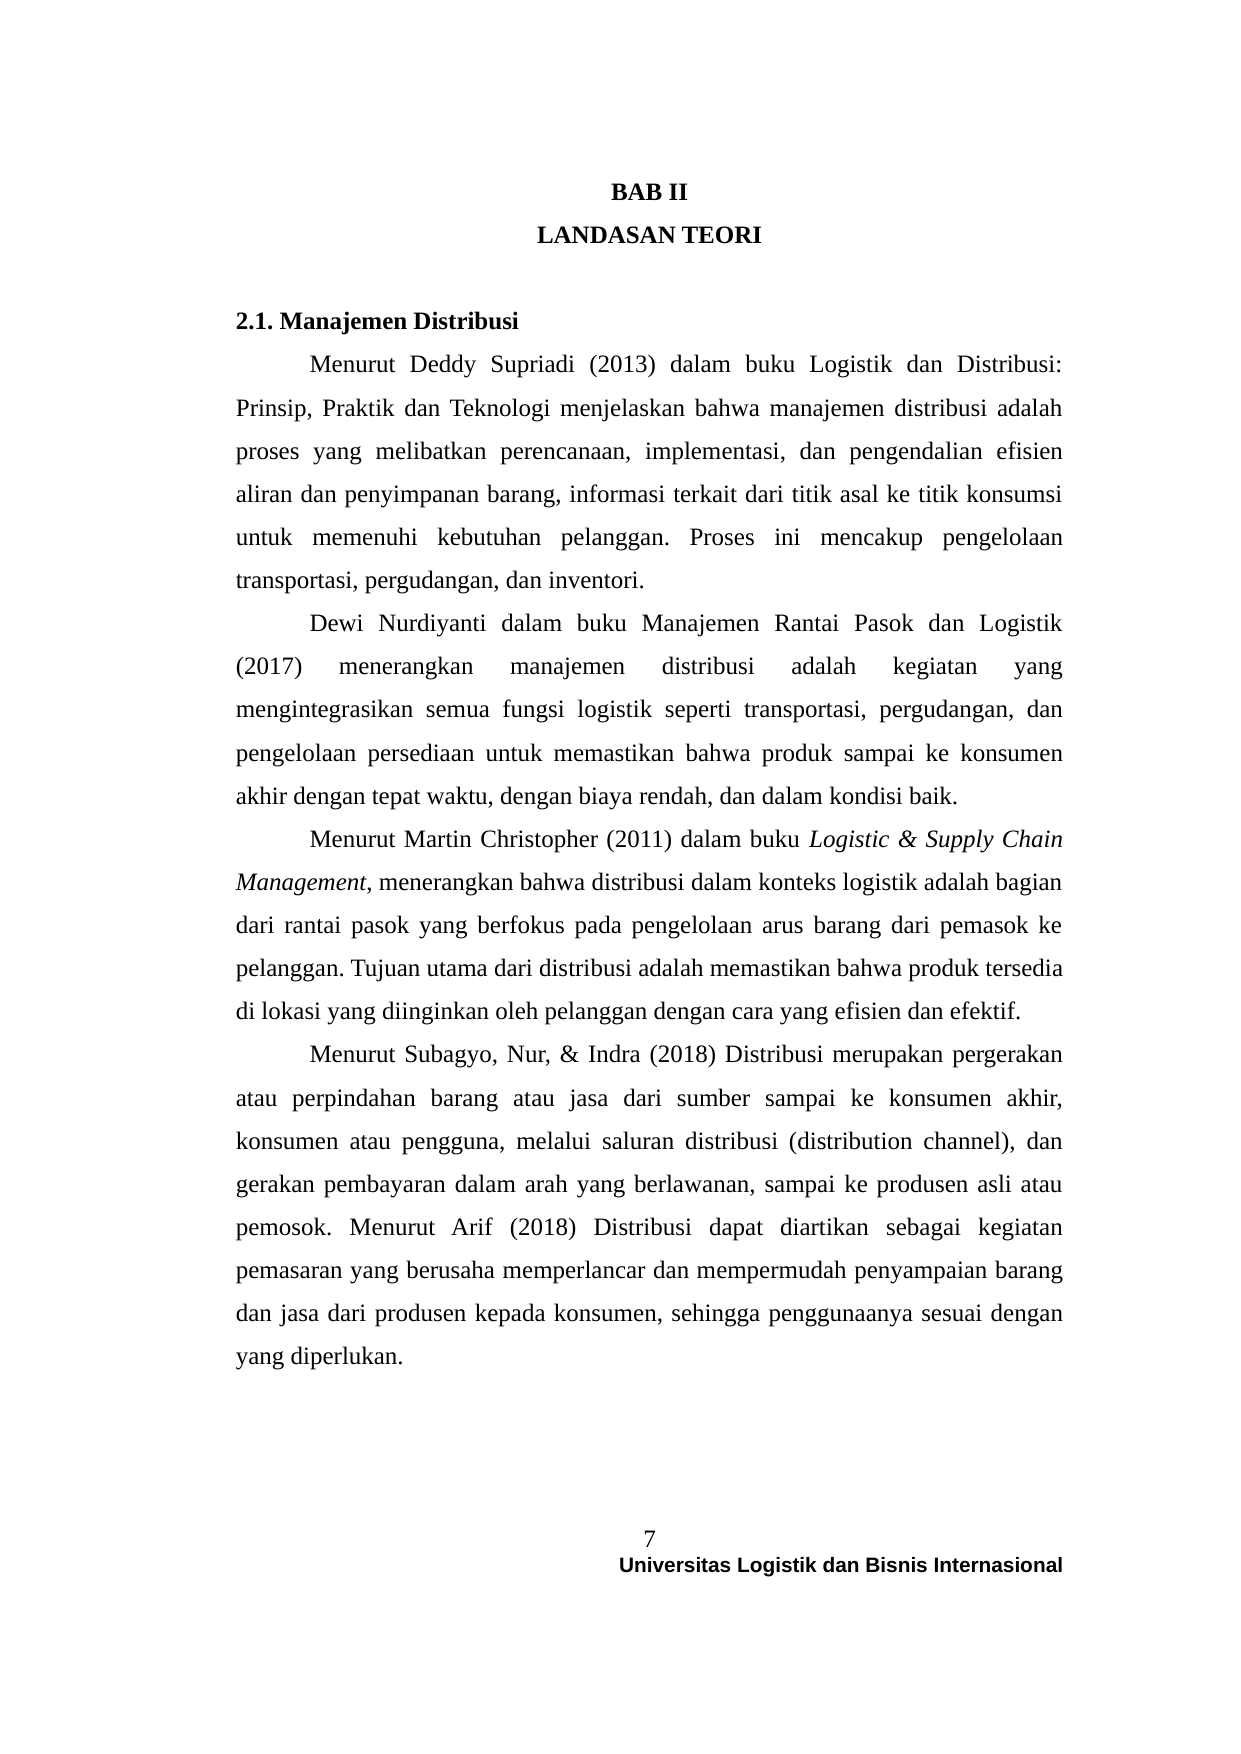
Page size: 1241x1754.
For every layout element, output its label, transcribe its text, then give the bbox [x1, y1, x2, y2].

text 2.1. Manajemen Distribusi [236, 306, 1063, 335]
text Menurut Subagyo, Nur, & Indra (2018) Distribusi merupakan pergerakan atau perpindahan barang atau jasa dari sumber sampai ke konsumen akhir, konsumen atau pengguna, melalui saluran distribusi (distribution channel), dan gerakan pembayaran dalam arah yang berlawanan, sampai ke produsen asli atau pemosok. Menurut Arif (2018) Distribusi dapat diartikan sebagai kegiatan pemasaran yang berusaha memperlancar dan mempermudah penyampaian barang dan jasa dari produsen kepada konsumen, sehingga penggunaanya sesuai dengan yang diperlukan. [236, 1039, 1063, 1370]
text Menurut Martin Christopher (2011) dalam buku Logistic & Supply Chain Management, menerangkan bahwa distribusi dalam konteks logistik adalah bagian dari rantai pasok yang berfokus pada pengelolaan arus barang dari pemasok ke pelanggan. Tujuan utama dari distribusi adalah memastikan bahwa produk tersedia di lokasi yang diinginkan oleh pelanggan dengan cara yang efisien dan efektif. [236, 824, 1063, 1025]
subtitle Landasan teori [236, 177, 1063, 249]
text Dewi Nurdiyanti dalam buku Manajemen Rantai Pasok dan Logistik (2017) menerangkan manajemen distribusi adalah kegiatan yang mengintegrasikan semua fungsi logistik seperti transportasi, pergudangan, dan pengelolaan persediaan untuk memastikan bahwa produk sampai ke konsumen akhir dengan tepat waktu, dengan biaya rendah, dan dalam kondisi baik. [236, 608, 1063, 809]
text Menurut Deddy Supriadi (2013) dalam buku Logistik dan Distribusi: Prinsip, Praktik dan Teknologi menjelaskan bahwa manajemen distribusi adalah proses yang melibatkan perencanaan, implementasi, dan pengendalian efisien aliran dan penyimpanan barang, informasi terkait dari titik asal ke titik konsumsi untuk memenuhi kebutuhan pelanggan. Proses ini mencakup pengelolaan transportasi, pergudangan, dan inventori. [236, 349, 1063, 594]
